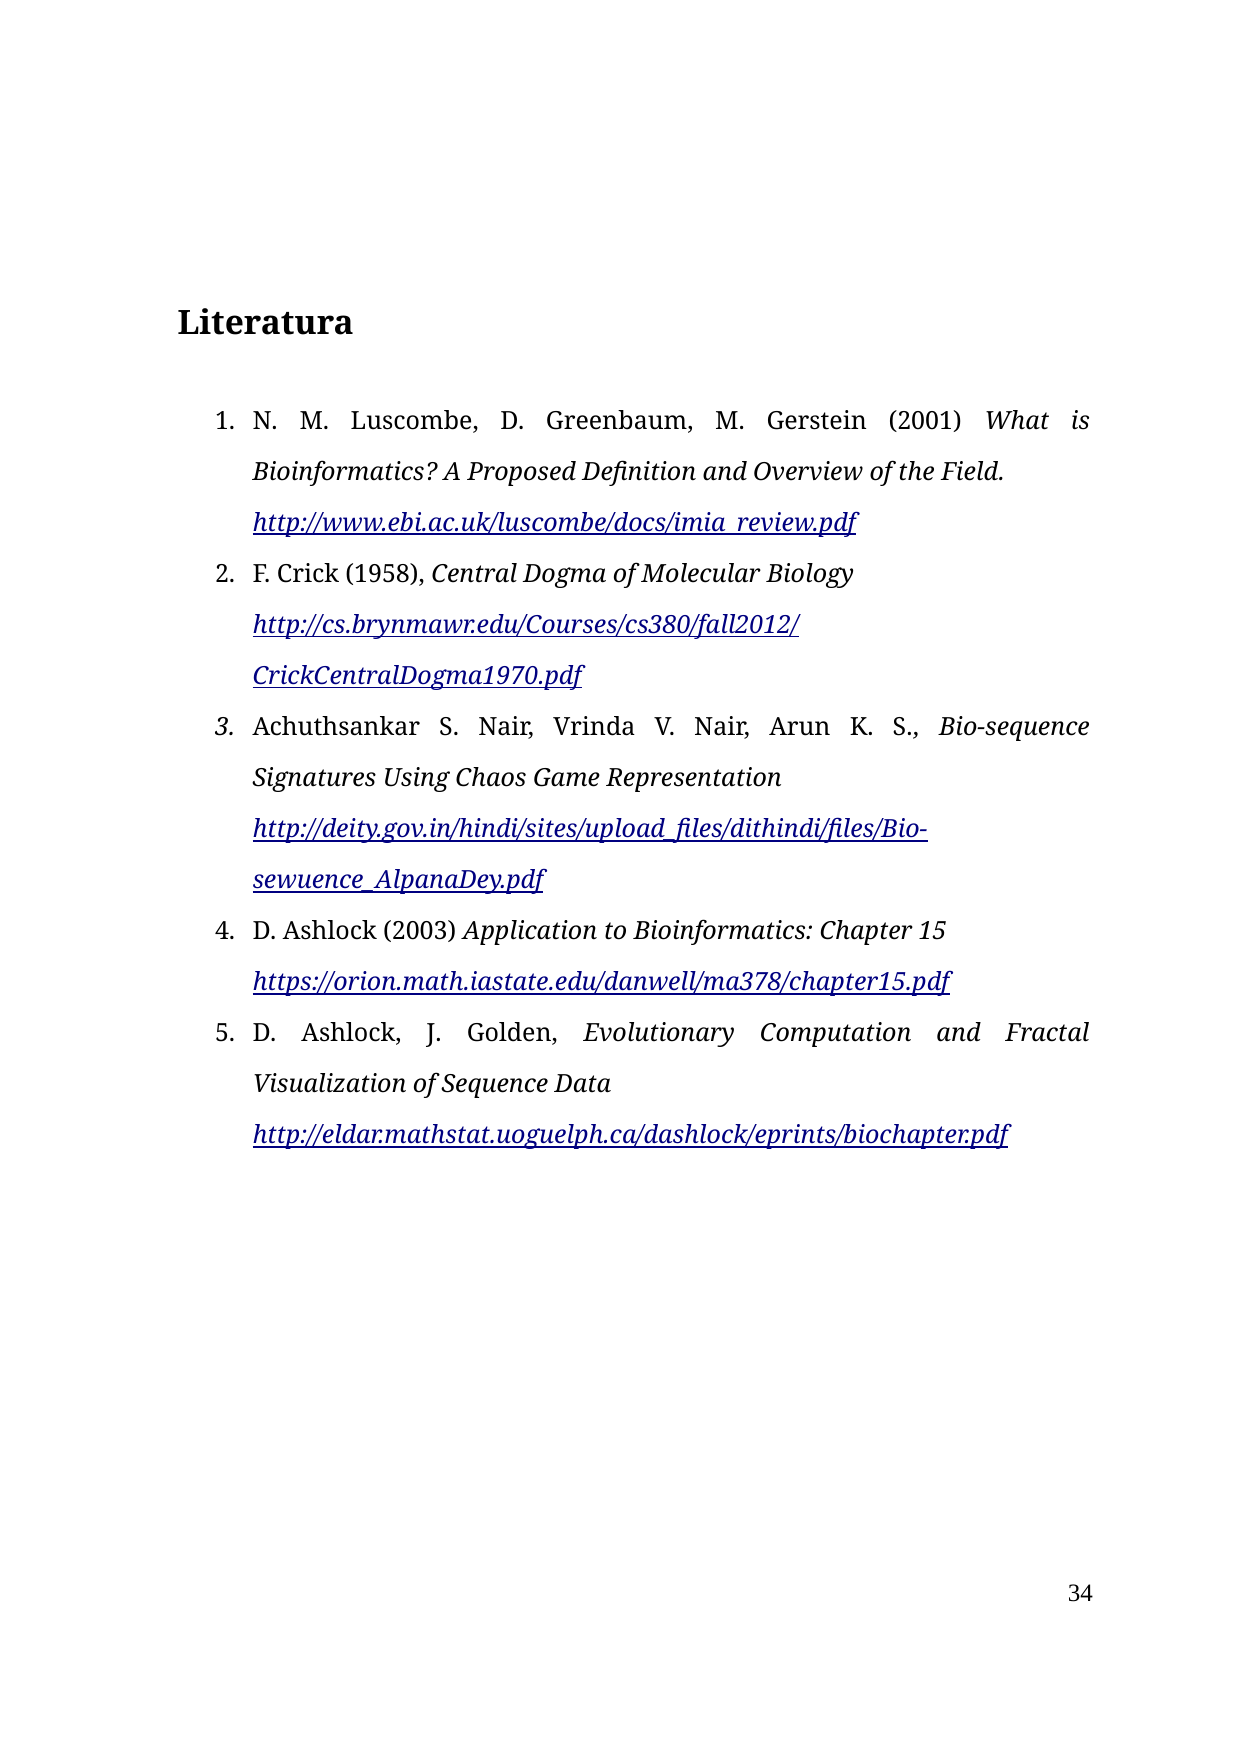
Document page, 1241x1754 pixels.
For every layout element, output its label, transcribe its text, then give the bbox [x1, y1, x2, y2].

list http://deity.gov.in/hindi/sites/upload_files/dithindi/files/Bio-sewuence_AlpanaDey.pdf [215, 811, 1093, 896]
list http://eldar.mathstat.uoguelph.ca/dashlock/eprints/biochapter.pdf [215, 1117, 1093, 1151]
list http://www.ebi.ac.uk/luscombe/docs/imia_review.pdf [215, 505, 1093, 539]
list N. M. Luscombe, D. Greenbaum, M. Gerstein (2001) What is Bioinformatics? A Proposed Definition and Overview of the Field. [215, 403, 1093, 488]
list D. Ashlock (2003) Application to Bioinformatics: Chapter 15 [215, 913, 1093, 947]
list D. Ashlock, J. Golden, Evolutionary Computation and Fractal Visualization of Sequence Data [215, 1015, 1093, 1100]
list F. Crick (1958), Central Dogma of Molecular Biology [215, 556, 1093, 590]
list Achuthsankar S. Nair, Vrinda V. Nair, Arun K. S., Bio-sequence Signatures Using Chaos Game Representation [215, 709, 1093, 794]
list http://cs.brynmawr.edu/Courses/cs380/fall2012/CrickCentralDogma1970.pdf [215, 607, 1093, 692]
subtitle Literatura [177, 299, 1093, 344]
list https://orion.math.iastate.edu/danwell/ma378/chapter15.pdf [215, 964, 1093, 998]
